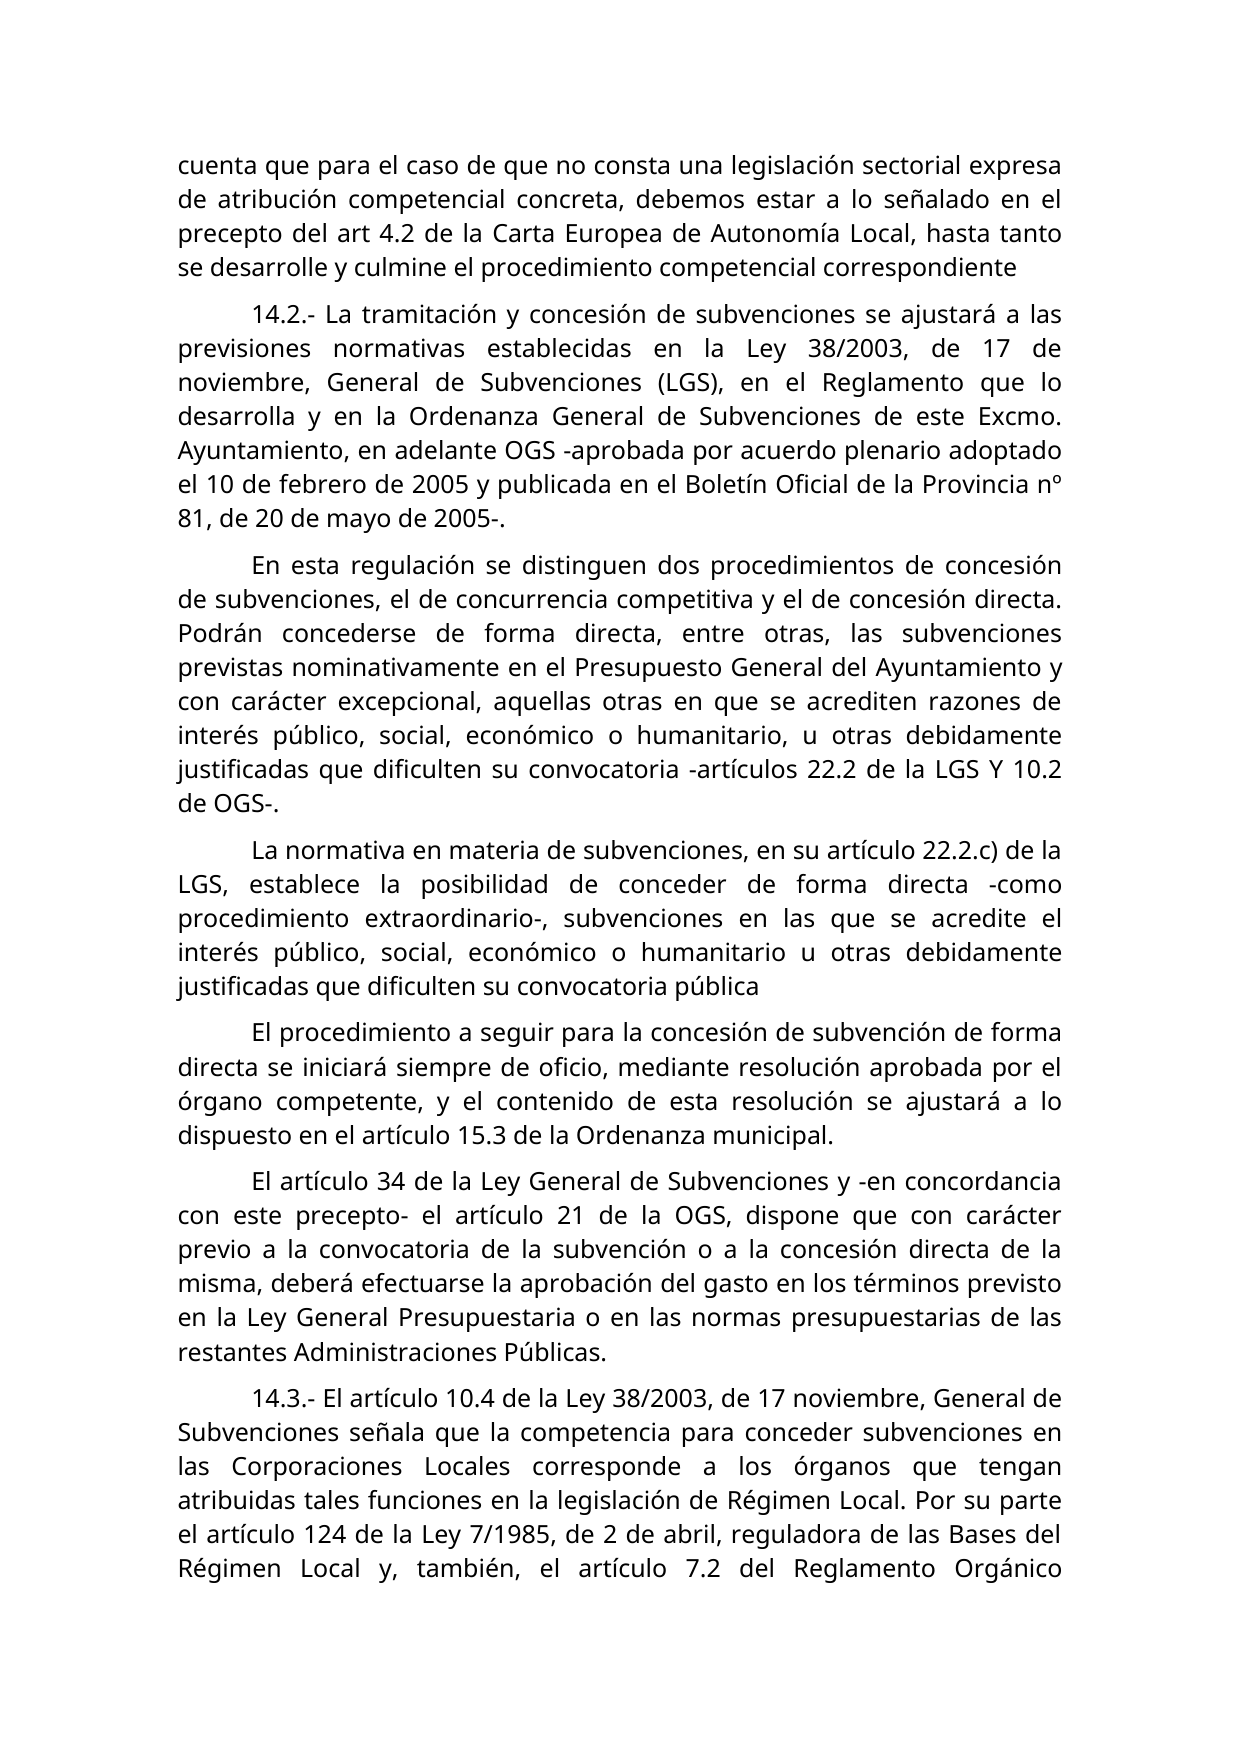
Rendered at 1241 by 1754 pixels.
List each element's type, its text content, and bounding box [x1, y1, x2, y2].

text 14.2.- La tramitación y concesión de subvenciones se ajustará a las previsiones normativas establecidas en la Ley 38/2003, de 17 de noviembre, General de Subvenciones (LGS), en el Reglamento que lo desarrolla y en la Ordenanza General de Subvenciones de este Excmo. Ayuntamiento, en adelante OGS -aprobada por acuerdo plenario adoptado el 10 de febrero de 2005 y publicada en el Boletín Oficial de la Provincia nº 81, de 20 de mayo de 2005-. [177, 296, 1063, 535]
text 14.3.- El artículo 10.4 de la Ley 38/2003, de 17 noviembre, General de Subvenciones señala que la competencia para conceder subvenciones en las Corporaciones Locales corresponde a los órganos que tengan atribuidas tales funciones en la legislación de Régimen Local. Por su parte el artículo 124 de la Ley 7/1985, de 2 de abril, reguladora de las Bases del Régimen Local y, también, el artículo 7.2 del Reglamento Orgánico [177, 1381, 1063, 1585]
text La normativa en materia de subvenciones, en su artículo 22.2.c) de la LGS, establece la posibilidad de conceder de forma directa -como procedimiento extraordinario-, subvenciones en las que se acredite el interés público, social, económico o humanitario u otras debidamente justificadas que dificulten su convocatoria pública [177, 832, 1063, 1003]
text El procedimiento a seguir para la concesión de subvención de forma directa se iniciará siempre de oficio, mediante resolución aprobada por el órgano competente, y el contenido de esta resolución se ajustará a lo dispuesto en el artículo 15.3 de la Ordenanza municipal. [177, 1015, 1063, 1151]
text El artículo 34 de la Ley General de Subvenciones y -en concordancia con este precepto- el artículo 21 de la OGS, dispone que con carácter previo a la convocatoria de la subvención o a la concesión directa de la misma, deberá efectuarse la aprobación del gasto en los términos previsto en la Ley General Presupuestaria o en las normas presupuestarias de las restantes Administraciones Públicas. [177, 1164, 1063, 1368]
text cuenta que para el caso de que no consta una legislación sectorial expresa de atribución competencial concreta, debemos estar a lo señalado en el precepto del art 4.2 de la Carta Europea de Autonomía Local, hasta tanto se desarrolle y culmine el procedimiento competencial correspondiente [177, 148, 1063, 284]
text En esta regulación se distinguen dos procedimientos de concesión de subvenciones, el de concurrencia competitiva y el de concesión directa. Podrán concederse de forma directa, entre otras, las subvenciones previstas nominativamente en el Presupuesto General del Ayuntamiento y con carácter excepcional, aquellas otras en que se acrediten razones de interés público, social, económico o humanitario, u otras debidamente justificadas que dificulten su convocatoria -artículos 22.2 de la LGS Y 10.2 de OGS-. [177, 547, 1063, 820]
